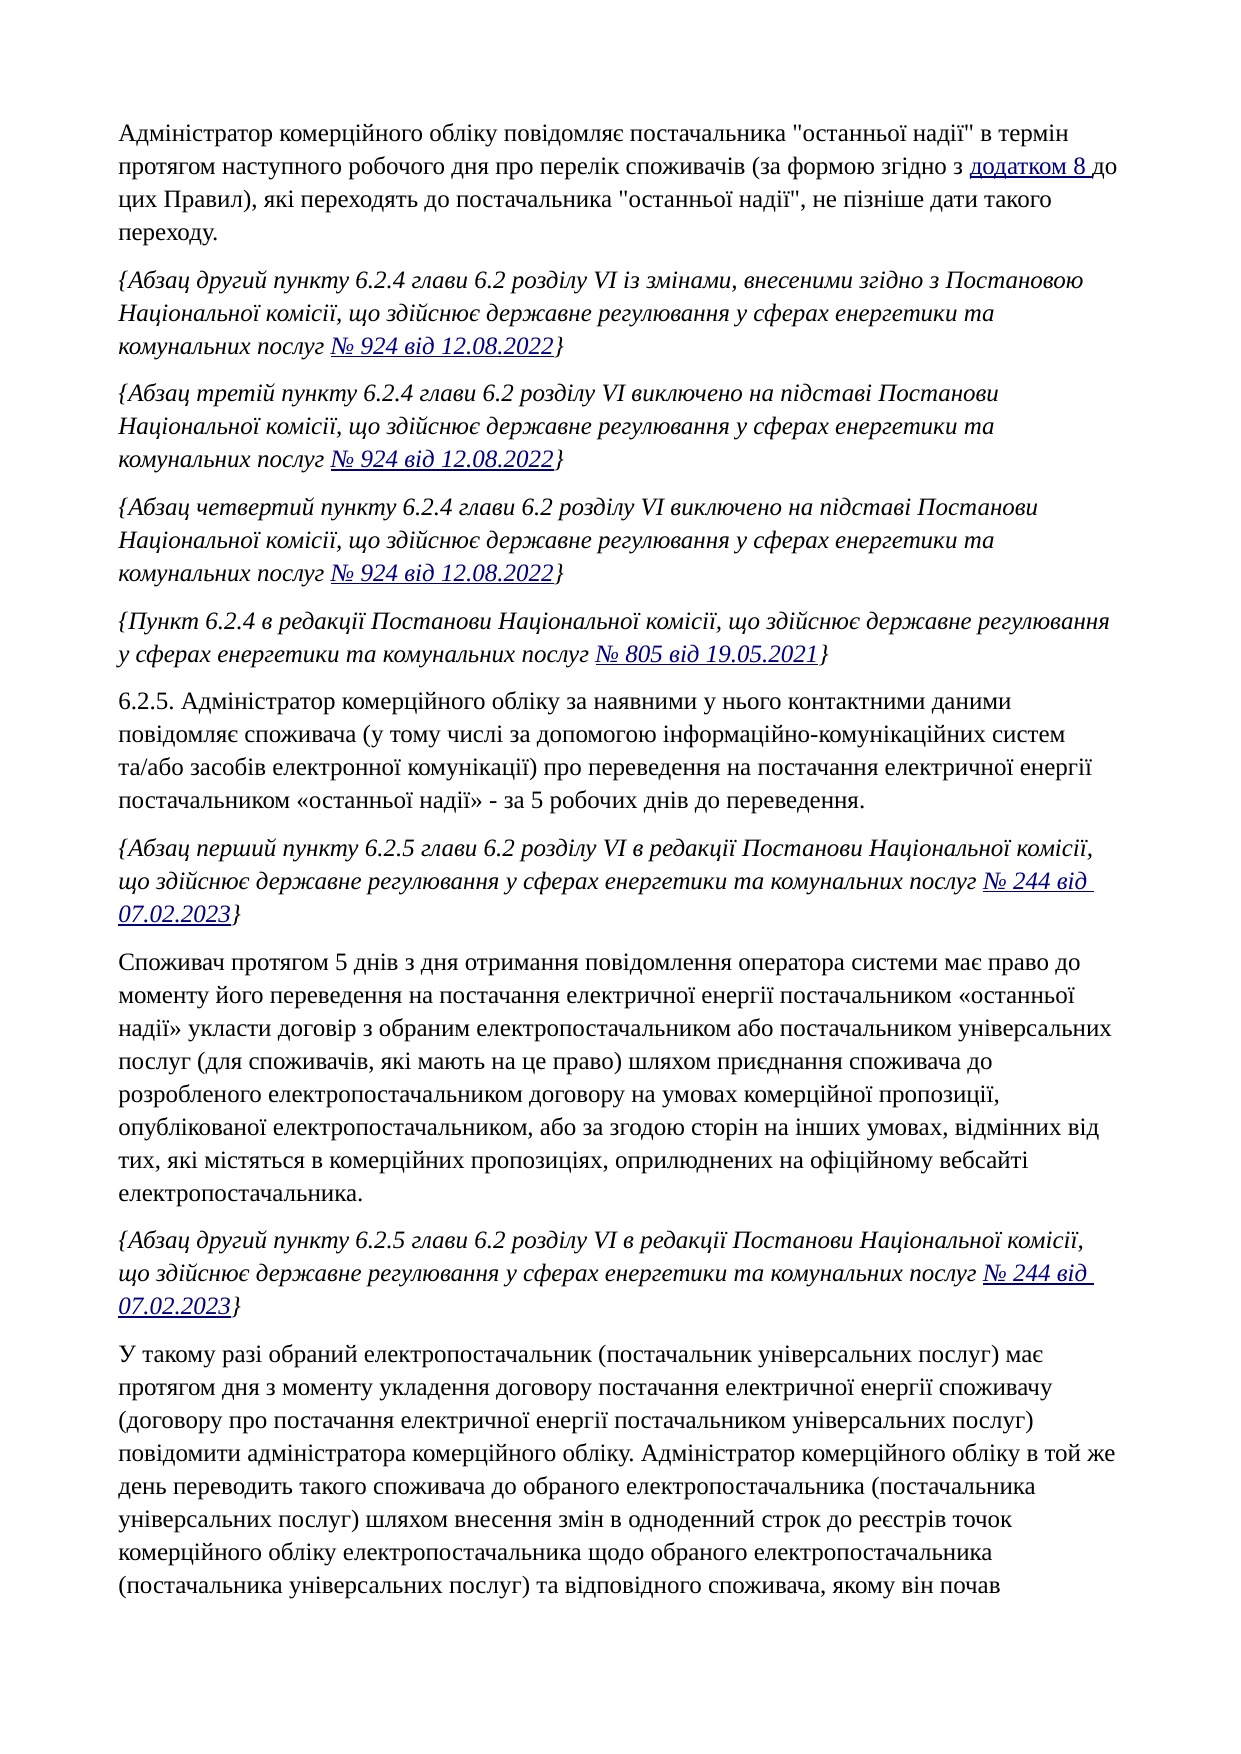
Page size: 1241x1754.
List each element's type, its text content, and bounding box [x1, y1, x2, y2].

text {Абзац перший пункту 6.2.5 глави 6.2 розділу VI в редакції Постанови Національної комісії, що здійснює державне регулювання у сферах енергетики та комунальних послуг № 244 від 07.02.2023} [118, 833, 1122, 928]
text Адміністратор комерційного обліку повідомляє постачальника "останньої надії" в термін протягом наступного робочого дня про перелік споживачів (за формою згідно з додатком 8 до цих Правил), які переходять до постачальника "останньої надії", не пізніше дати такого переходу. [118, 118, 1122, 246]
text 6.2.5. Адміністратор комерційного обліку за наявними у нього контактними даними повідомляє споживача (у тому числі за допомогою інформаційно-комунікаційних систем та/або засобів електронної комунікації) про переведення на постачання електричної енергії постачальником «останньої надії» - за 5 робочих днів до переведення. [118, 686, 1122, 814]
text {Абзац другий пункту 6.2.5 глави 6.2 розділу VI в редакції Постанови Національної комісії, що здійснює державне регулювання у сферах енергетики та комунальних послуг № 244 від 07.02.2023} [118, 1225, 1122, 1320]
text {Абзац другий пункту 6.2.4 глави 6.2 розділу VI із змінами, внесеними згідно з Постановою Національної комісії, що здійснює державне регулювання у сферах енергетики та комунальних послуг № 924 від 12.08.2022} [118, 265, 1122, 359]
text {Пункт 6.2.4 в редакції Постанови Національної комісії, що здійснює державне регулювання у сферах енергетики та комунальних послуг № 805 від 19.05.2021} [118, 606, 1122, 667]
text Споживач протягом 5 днів з дня отримання повідомлення оператора системи має право до моменту його переведення на постачання електричної енергії постачальником «останньої надії» укласти договір з обраним електропостачальником або постачальником універсальних послуг (для споживачів, які мають на це право) шляхом приєднання споживача до розробленого електропостачальником договору на умовах комерційної пропозиції, опублікованої електропостачальником, або за згодою сторін на інших умовах, відмінних від тих, які містяться в комерційних пропозиціях, оприлюднених на офіційному вебсайті електропостачальника. [118, 947, 1122, 1207]
text {Абзац третій пункту 6.2.4 глави 6.2 розділу VI виключено на підставі Постанови Національної комісії, що здійснює державне регулювання у сферах енергетики та комунальних послуг № 924 від 12.08.2022} [118, 378, 1122, 473]
text {Абзац четвертий пункту 6.2.4 глави 6.2 розділу VI виключено на підставі Постанови Національної комісії, що здійснює державне регулювання у сферах енергетики та комунальних послуг № 924 від 12.08.2022} [118, 492, 1122, 587]
text У такому разі обраний електропостачальник (постачальник універсальних послуг) має протягом дня з моменту укладення договору постачання електричної енергії споживачу (договору про постачання електричної енергії постачальником універсальних послуг) повідомити адміністратора комерційного обліку. Адміністратор комерційного обліку в той же день переводить такого споживача до обраного електропостачальника (постачальника універсальних послуг) шляхом внесення змін в одноденний строк до реєстрів точок комерційного обліку електропостачальника щодо обраного електропостачальника (постачальника універсальних послуг) та відповідного споживача, якому він почав [118, 1339, 1122, 1599]
